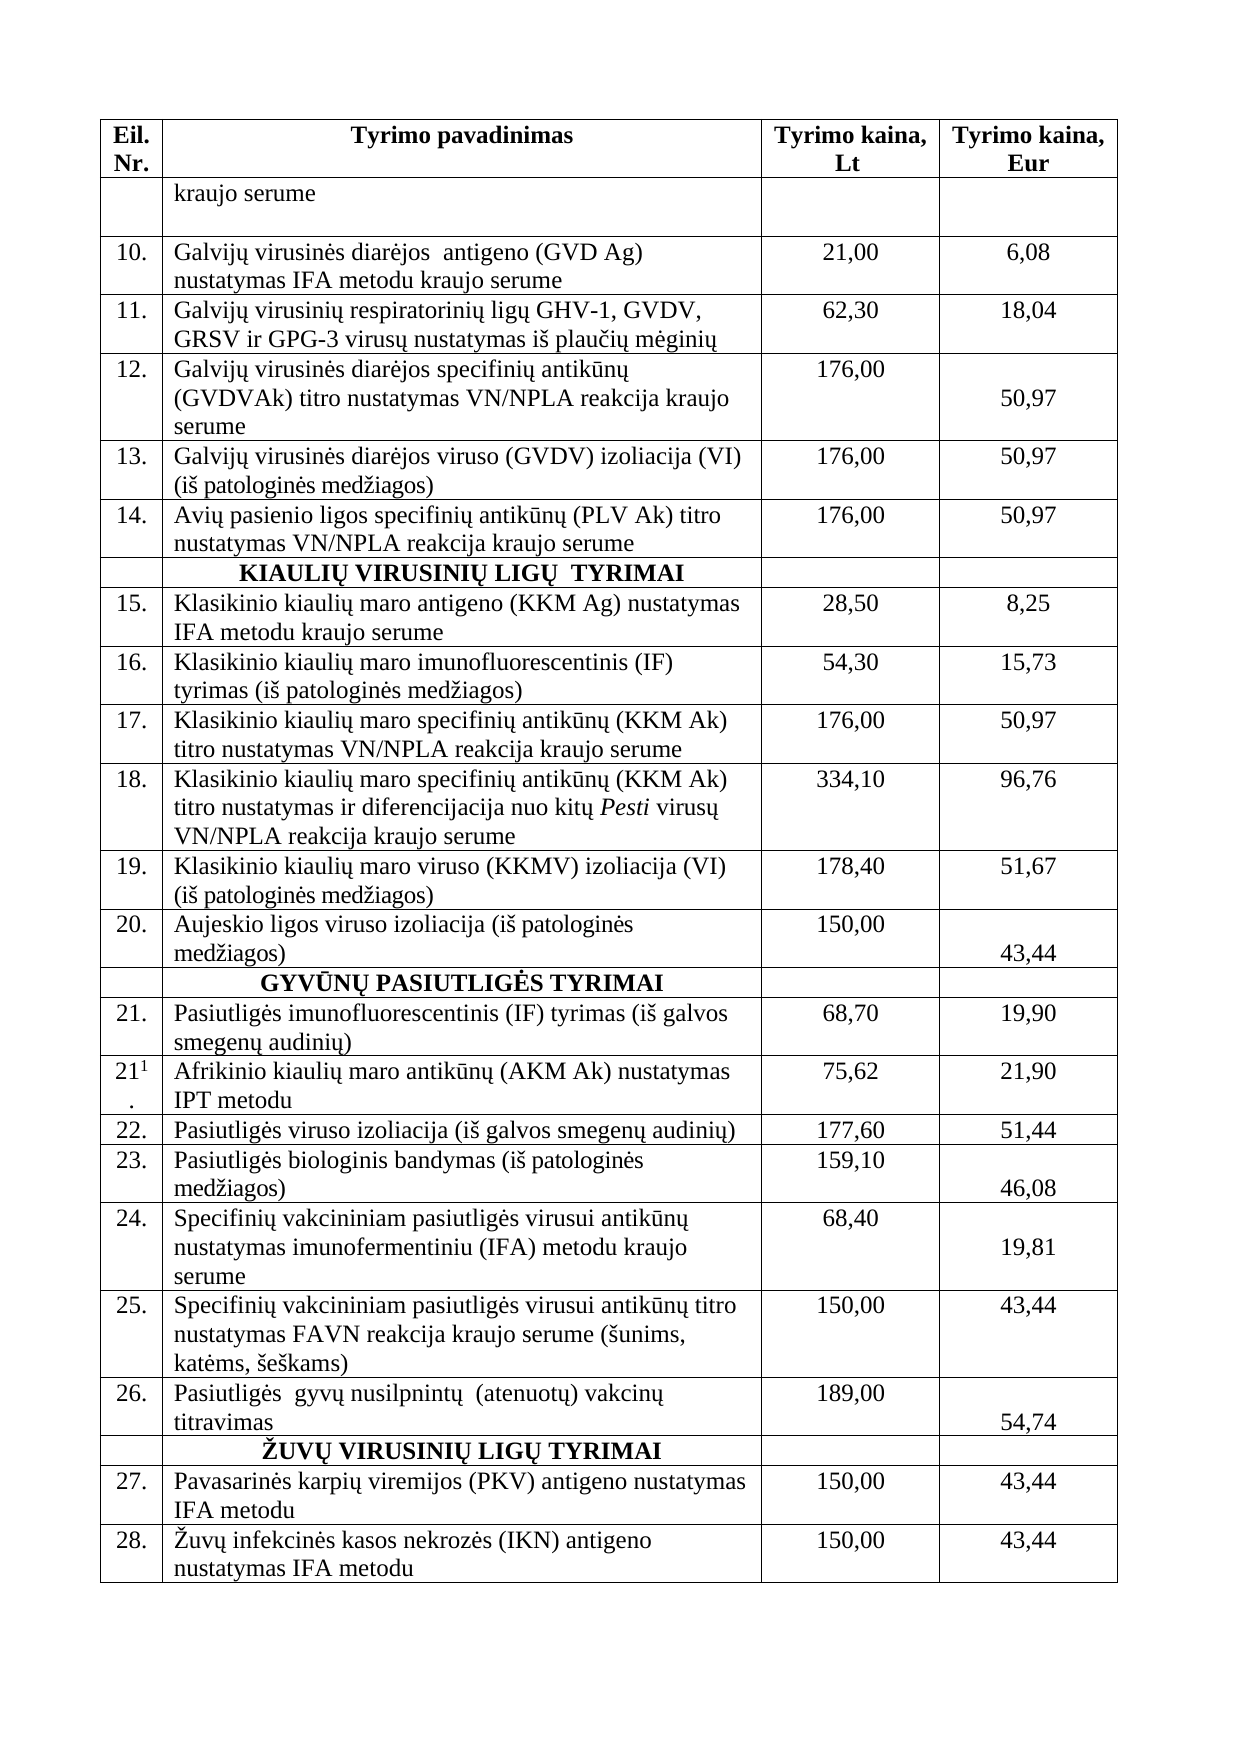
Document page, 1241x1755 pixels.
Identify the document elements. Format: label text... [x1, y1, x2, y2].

table_header Eil. Nr. [101, 120, 162, 177]
table_cell 43,44 [940, 1466, 1117, 1524]
table_cell 68,70 [762, 998, 939, 1055]
table_cell [101, 968, 162, 997]
table_cell kraujo serume [163, 178, 761, 236]
table_cell Galvijų virusinės diarėjos viruso (GVDV) izoliacija (VI) (iš patologinės medžiagos) [163, 441, 761, 499]
table_cell Klasikinio kiaulių maro specifinių antikūnų (KKM Ak) titro nustatymas ir diferencijacija nuo kitų Pesti virusų VN/NPLA reakcija kraujo serume [163, 764, 761, 850]
table_cell Klasikinio kiaulių maro imunofluorescentinis (IF) tyrimas (iš patologinės medžiagos) [163, 647, 761, 704]
table_cell [940, 1436, 1117, 1465]
table_cell 19. [101, 851, 162, 908]
table_cell 50,97 [940, 354, 1117, 440]
table_cell Galvijų virusinės diarėjos antigeno (GVD Ag) nustatymas IFA metodu kraujo serume [163, 237, 761, 294]
table_cell 43,44 [940, 910, 1117, 967]
table_cell [940, 178, 1117, 236]
table_cell 189,00 [762, 1378, 939, 1435]
table_cell 21. [101, 998, 162, 1055]
table_cell 26. [101, 1378, 162, 1435]
table_cell [940, 558, 1117, 587]
table_cell 15. [101, 588, 162, 646]
table_cell [101, 1436, 162, 1465]
table_cell 19,90 [940, 998, 1117, 1055]
table_cell 24. [101, 1203, 162, 1289]
table_cell 13. [101, 441, 162, 499]
table_cell 27. [101, 1466, 162, 1524]
table_cell 6,08 [940, 237, 1117, 294]
table_cell Galvijų virusinių respiratorinių ligų GHV-1, GVDV, GRSV ir GPG-3 virusų nustatymas iš plaučių mėginių [163, 295, 761, 353]
table_cell Pasiutligės biologinis bandymas (iš patologinės medžiagos) [163, 1145, 761, 1202]
table_cell 54,30 [762, 647, 939, 704]
table_cell [940, 968, 1117, 997]
table_cell [762, 558, 939, 587]
table_cell 176,00 [762, 705, 939, 763]
table_cell 159,10 [762, 1145, 939, 1202]
table_cell 19,81 [940, 1203, 1117, 1289]
table_cell ŽUVŲ VIRUSINIŲ LIGŲ TYRIMAI [163, 1436, 761, 1465]
table_cell Galvijų virusinės diarėjos specifinių antikūnų (GVDVAk) titro nustatymas VN/NPLA reakcija kraujo serume [163, 354, 761, 440]
table_cell 23. [101, 1145, 162, 1202]
table_cell 22. [101, 1115, 162, 1144]
table_cell 28. [101, 1525, 162, 1582]
table_cell 176,00 [762, 354, 939, 440]
table_cell Klasikinio kiaulių maro antigeno (KKM Ag) nustatymas IFA metodu kraujo serume [163, 588, 761, 646]
table_cell 96,76 [940, 764, 1117, 850]
table_cell 177,60 [762, 1115, 939, 1144]
table_cell Pasiutligės gyvų nusilpnintų (atenuotų) vakcinų titravimas [163, 1378, 761, 1435]
table_cell 150,00 [762, 910, 939, 967]
table_cell 176,00 [762, 441, 939, 499]
table_cell Avių pasienio ligos specifinių antikūnų (PLV Ak) titro nustatymas VN/NPLA reakcija kraujo serume [163, 500, 761, 557]
table_cell Klasikinio kiaulių maro viruso (KKMV) izoliacija (VI) (iš patologinės medžiagos) [163, 851, 761, 908]
table_cell 334,10 [762, 764, 939, 850]
table_cell 11. [101, 295, 162, 353]
table_cell 75,62 [762, 1056, 939, 1114]
table_cell 43,44 [940, 1291, 1117, 1377]
table_cell [762, 178, 939, 236]
table_cell 28,50 [762, 588, 939, 646]
table_header Tyrimo kaina, Lt [762, 120, 939, 177]
table_cell Specifinių vakcininiam pasiutligės virusui antikūnų nustatymas imunofermentiniu (IFA) metodu kraujo serume [163, 1203, 761, 1289]
table_cell GYVŪNŲ PASIUTLIGĖS TYRIMAI [163, 968, 761, 997]
table_cell 17. [101, 705, 162, 763]
table_cell 50,97 [940, 441, 1117, 499]
table_cell Aujeskio ligos viruso izoliacija (iš patologinės medžiagos) [163, 910, 761, 967]
table_cell 51,44 [940, 1115, 1117, 1144]
table_cell Afrikinio kiaulių maro antikūnų (AKM Ak) nustatymas IPT metodu [163, 1056, 761, 1114]
table_cell Klasikinio kiaulių maro specifinių antikūnų (KKM Ak) titro nustatymas VN/NPLA reakcija kraujo serume [163, 705, 761, 763]
table_cell 10. [101, 237, 162, 294]
table_cell 50,97 [940, 500, 1117, 557]
table_cell [762, 968, 939, 997]
table_cell 46,08 [940, 1145, 1117, 1202]
table_cell 178,40 [762, 851, 939, 908]
table_cell KIAULIŲ VIRUSINIŲ LIGŲ TYRIMAI [163, 558, 761, 587]
table_cell 15,73 [940, 647, 1117, 704]
table_cell [101, 558, 162, 587]
table_header Tyrimo kaina, Eur [940, 120, 1117, 177]
table_cell 8,25 [940, 588, 1117, 646]
table_cell 18,04 [940, 295, 1117, 353]
table_cell [762, 1436, 939, 1465]
table_cell 25. [101, 1291, 162, 1377]
table_cell 54,74 [940, 1378, 1117, 1435]
table_cell 20. [101, 910, 162, 967]
table_cell 211. [101, 1056, 162, 1114]
table_cell 68,40 [762, 1203, 939, 1289]
table_cell 21,90 [940, 1056, 1117, 1114]
table_cell Pasiutligės viruso izoliacija (iš galvos smegenų audinių) [163, 1115, 761, 1144]
table_cell [101, 178, 162, 236]
table_cell 12. [101, 354, 162, 440]
table_cell 62,30 [762, 295, 939, 353]
table_cell 150,00 [762, 1525, 939, 1582]
table_cell Specifinių vakcininiam pasiutligės virusui antikūnų titro nustatymas FAVN reakcija kraujo serume (šunims, katėms, šeškams) [163, 1291, 761, 1377]
table_cell Žuvų infekcinės kasos nekrozės (IKN) antigeno nustatymas IFA metodu [163, 1525, 761, 1582]
table_cell Pasiutligės imunofluorescentinis (IF) tyrimas (iš galvos smegenų audinių) [163, 998, 761, 1055]
table_cell 51,67 [940, 851, 1117, 908]
table_cell 16. [101, 647, 162, 704]
table_cell 14. [101, 500, 162, 557]
table_cell 50,97 [940, 705, 1117, 763]
table_cell 176,00 [762, 500, 939, 557]
table_cell 21,00 [762, 237, 939, 294]
table_header Tyrimo pavadinimas [163, 120, 761, 177]
table_cell 18. [101, 764, 162, 850]
table_cell 150,00 [762, 1466, 939, 1524]
table_cell 43,44 [940, 1525, 1117, 1582]
table_cell Pavasarinės karpių viremijos (PKV) antigeno nustatymas IFA metodu [163, 1466, 761, 1524]
table_cell 150,00 [762, 1291, 939, 1377]
